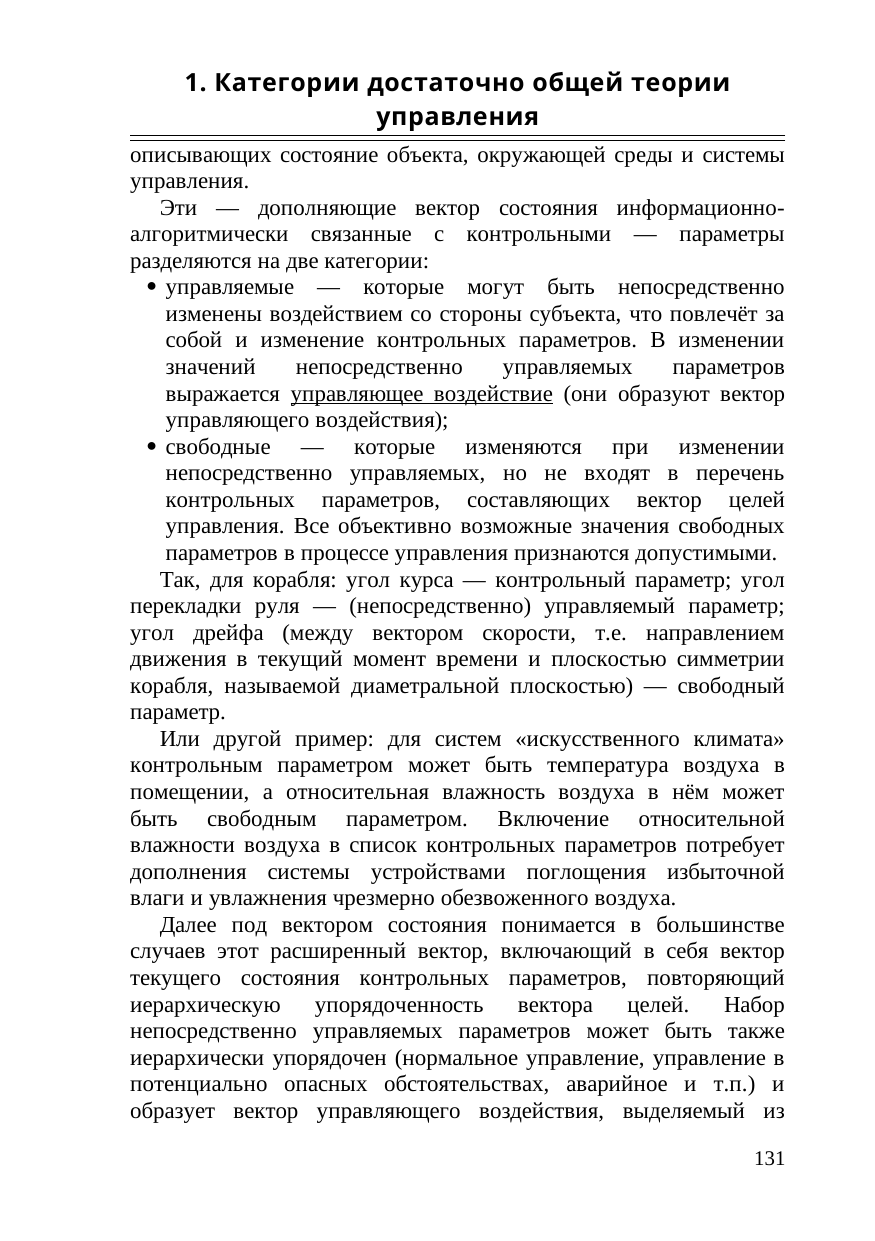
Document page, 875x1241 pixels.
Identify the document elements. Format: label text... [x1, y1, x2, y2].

list свободные — которые изменяются при изменении непосредственно управляемых, но не входят в перечень контрольных параметров, составляющих вектор целей управления. Все объективно возможные значения свободных параметров в процессе управления признаются допустимыми. [148, 433, 785, 565]
text Так, для корабля: угол курса — контрольный параметр; угол перекладки руля — (непосредственно) управляемый параметр; угол дрейфа (между вектором скорости, т.е. направлением движения в текущий момент времени и плоскостью симметрии корабля, называемой диаметральной плоскостью) — свободный параметр. [130, 565, 785, 725]
list управляемые — которые могут быть непосредственно изменены воздействием со стороны субъекта, что повлечёт за собой и изменение контрольных параметров. В изменении значений непосредственно управляемых параметров выражается управляющее воздействие (они образуют вектор управляющего воздействия); [148, 273, 785, 433]
text Далее под вектором состояния понимается в большинстве случаев этот расширенный вектор, включающий в себя вектор текущего состояния контрольных параметров, повторяющий иерархическую упорядоченность вектора целей. Набор непосредственно управляемых параметров может быть также иерархически упорядочен (нормальное управление, управление в потенциально опасных обстоятельствах, аварийное и т.п.) и образует вектор управляющего воздействия, выделяемый из [130, 911, 785, 1123]
text описывающих состояние объекта, окружающей среды и системы управления. [130, 141, 785, 193]
text Или другой пример: для систем «искусственного климата» контрольным параметром может быть температура воздуха в помещении, а относительная влажность воздуха в нём может быть свободным параметром. Включение относительной влажности воздуха в список контрольных параметров потребует дополнения системы устройствами поглощения избыточной влаги и увлажнения чрезмерно обезвоженного воздуха. [130, 725, 785, 911]
text Эти — дополняющие вектор состояния информационно-алгоритмически связанные с контрольными — параметры разделяются на две категории: [130, 193, 785, 273]
